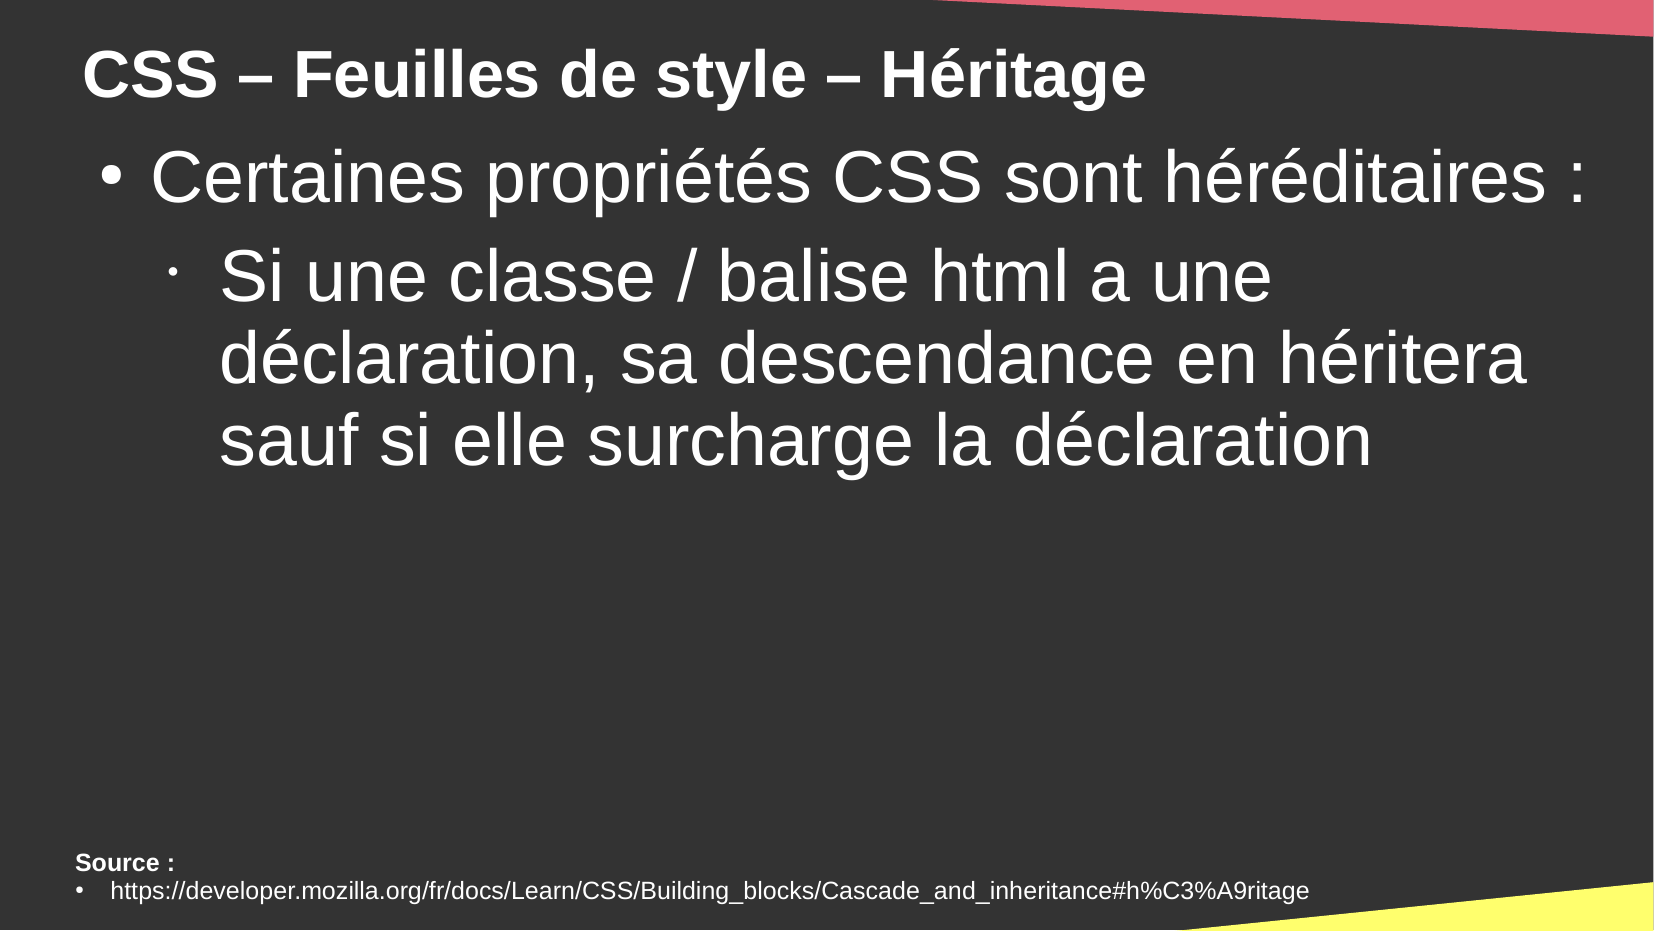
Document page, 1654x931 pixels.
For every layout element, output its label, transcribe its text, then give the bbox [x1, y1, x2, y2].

title CSS – Feuilles de style – Héritage [82, 37, 1571, 122]
list Certaines propriétés CSS sont héréditaires : Si une classe / balise html a une déclaration, sa descendance en héritera sauf si elle surcharge la déclaration [80, 135, 1605, 507]
text_box [1174, 882, 1654, 931]
text_box Source : https://developer.mozilla.org/fr/docs/Learn/CSS/Building_blocks/Cascade_and_inheritance#h%C3%A9ritage [60, 841, 1546, 913]
text_box [932, 0, 1654, 37]
